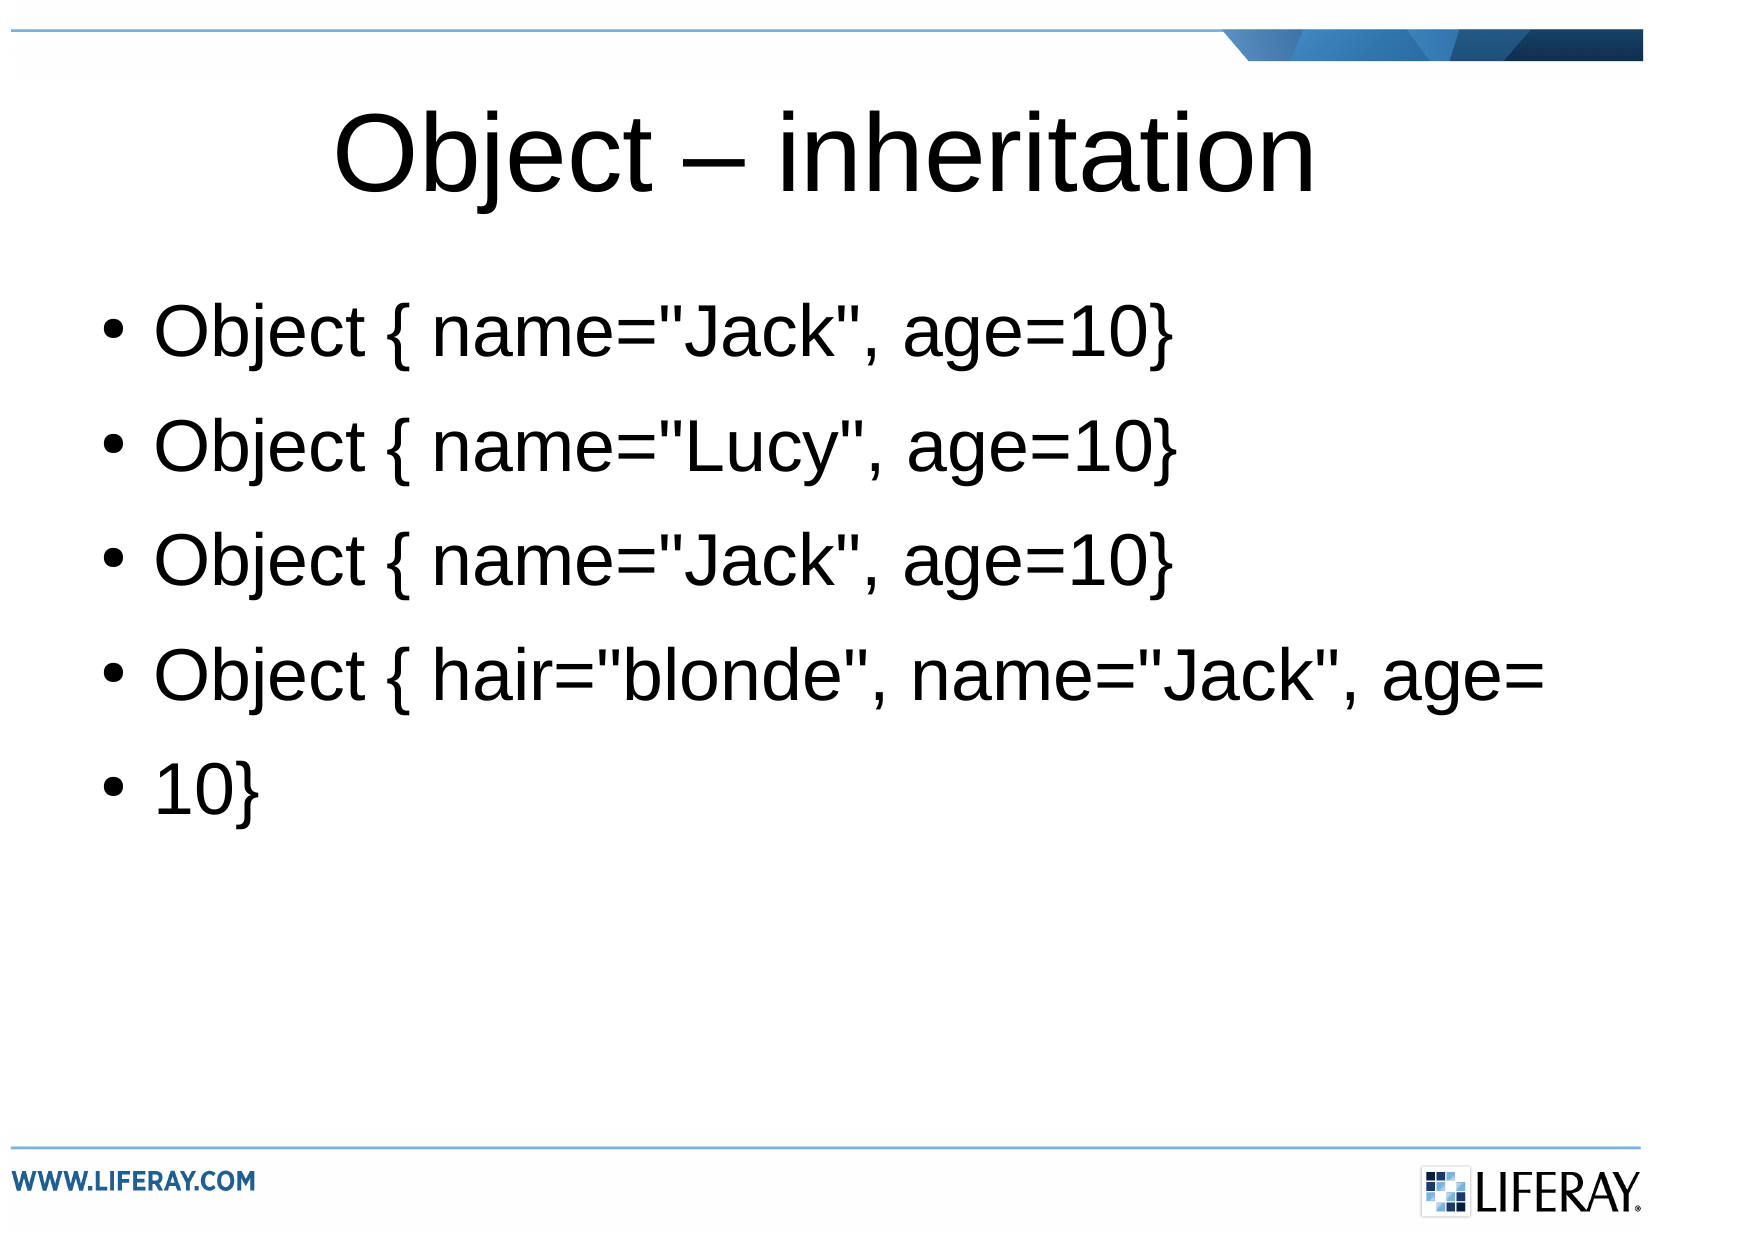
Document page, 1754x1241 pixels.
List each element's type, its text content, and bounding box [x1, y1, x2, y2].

list Object { name="Jack", age=10} Object { name="Lucy", age=10} Object { name="Jack", age=10} Object { hair="blonde", name="Jack", age= 10} [82, 290, 1571, 1010]
picture [9, 1124, 1642, 1234]
picture [11, 0, 1644, 84]
title Object – inheritation [82, 49, 1571, 257]
